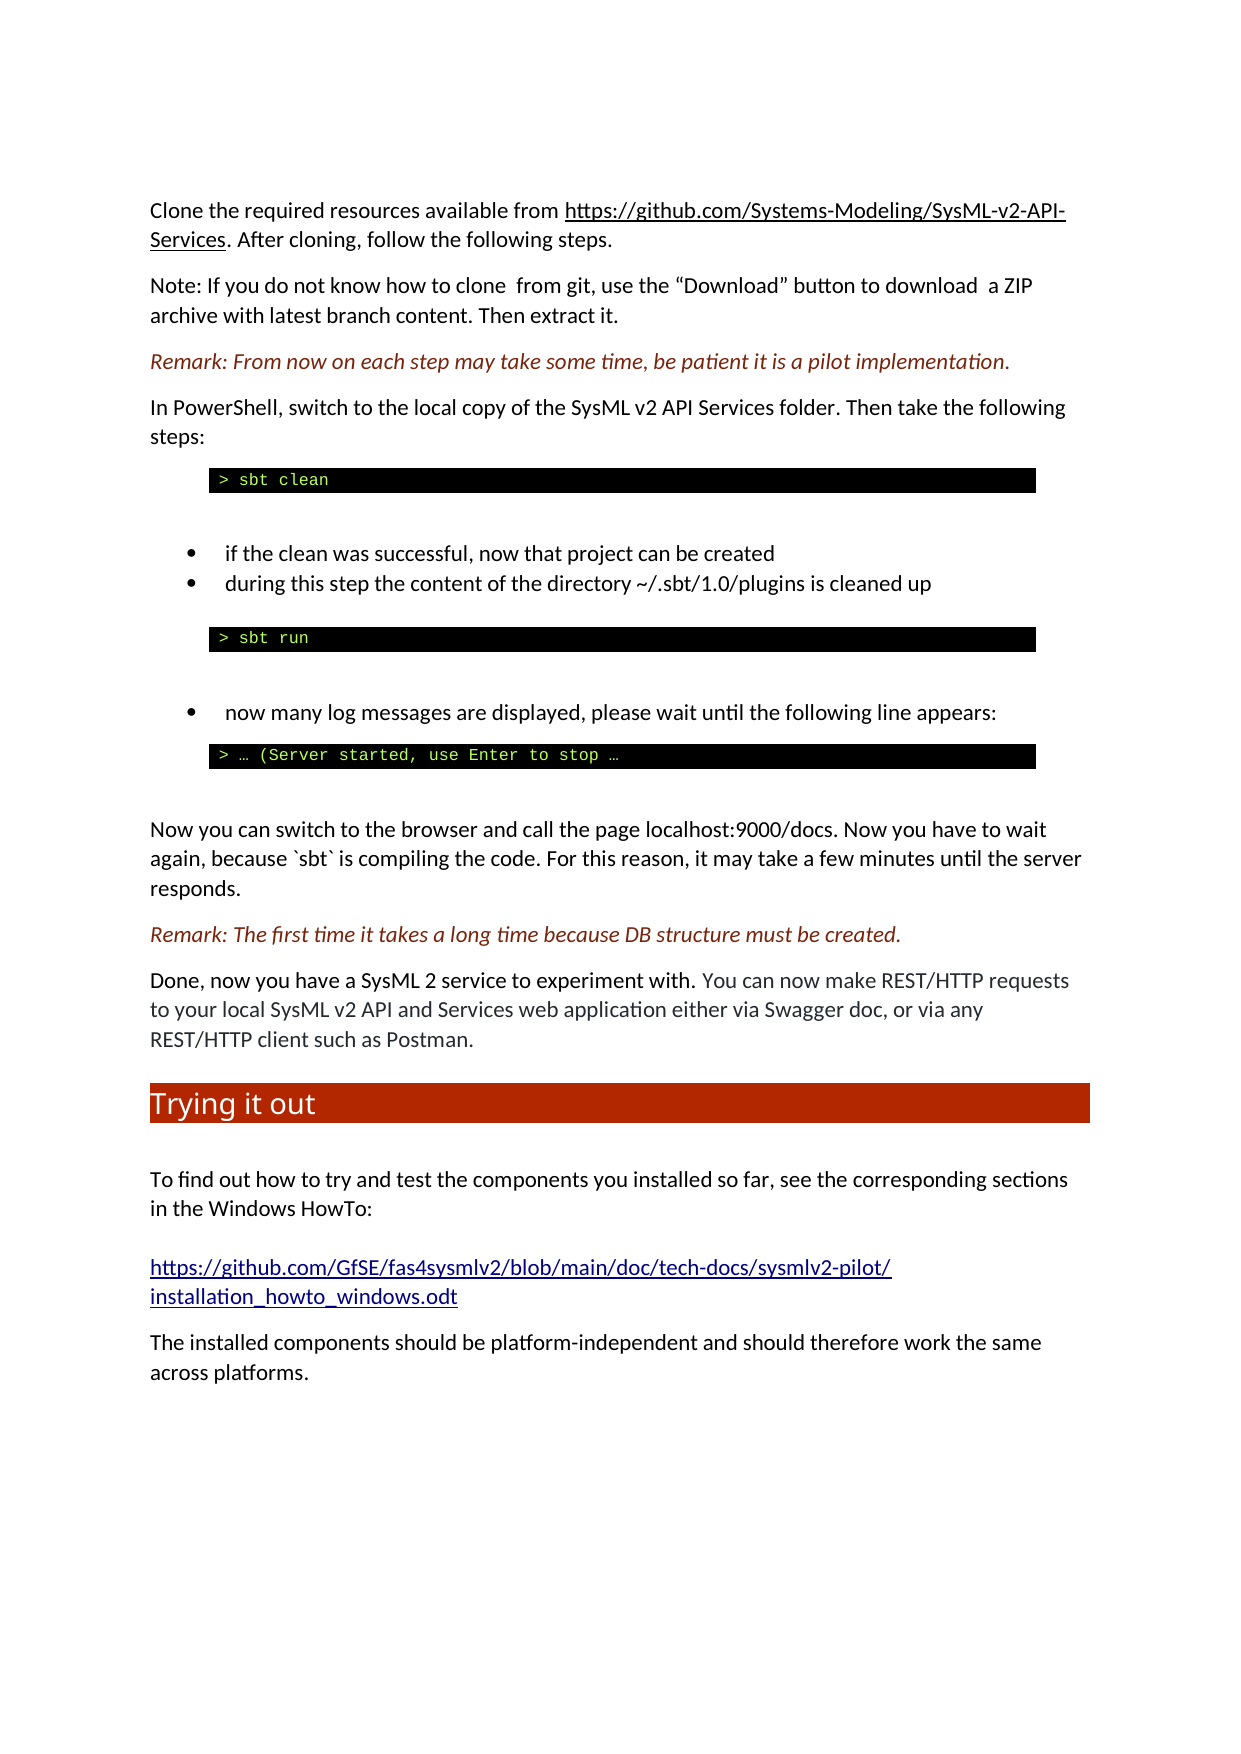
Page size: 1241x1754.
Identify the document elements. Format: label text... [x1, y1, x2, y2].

text Remark: From now on each step may take some time, be patient it is a pilot implementation. [150, 347, 1090, 375]
list now many log messages are displayed, please wait until the following line appears: [187, 698, 1090, 727]
text The installed components should be platform-independent and should therefore work the same across platforms. [150, 1328, 1090, 1386]
list during this step the content of the directory ~/.sbt/1.0/plugins is cleaned up [187, 568, 1090, 597]
text Clone the required resources available from https://github.com/Systems-Modeling/SysML-v2-API-Services. After cloning, follow the following steps. [150, 196, 1090, 254]
text To find out how to try and test the components you installed so far, see the corresponding sections in the Windows HowTo: https://github.com/GfSE/fas4sysmlv2/blob/main/doc/tech-docs/sysmlv2-pilot/installation_howto_windows.odt [150, 1165, 1090, 1311]
text Now you can switch to the browser and call the page localhost:9000/docs. Now you have to wait again, because `sbt` is compiling the code. For this reason, it may take a few minutes until the server responds. [150, 815, 1090, 902]
text Note: If you do not know how to clone from git, use the “Download” button to download a ZIP archive with latest branch content. Then extract it. [150, 271, 1090, 329]
text In PowerShell, switch to the local copy of the SysML v2 API Services folder. Then take the following steps: [150, 393, 1090, 451]
text > sbt clean [210, 469, 1035, 492]
subtitle Trying it out [150, 1083, 1090, 1123]
text Remark: The first time it takes a long time because DB structure must be created. [150, 920, 1090, 948]
text > … (Server started, use Enter to stop … [210, 745, 1035, 768]
text Done, now you have a SysML 2 service to experiment with. You can now make REST/HTTP requests to your local SysML v2 API and Services web application either via Swagger doc, or via any REST/HTTP client such as Postman. [150, 966, 1090, 1053]
text > sbt run [210, 628, 1035, 651]
list if the clean was successful, now that project can be created [187, 539, 1090, 568]
